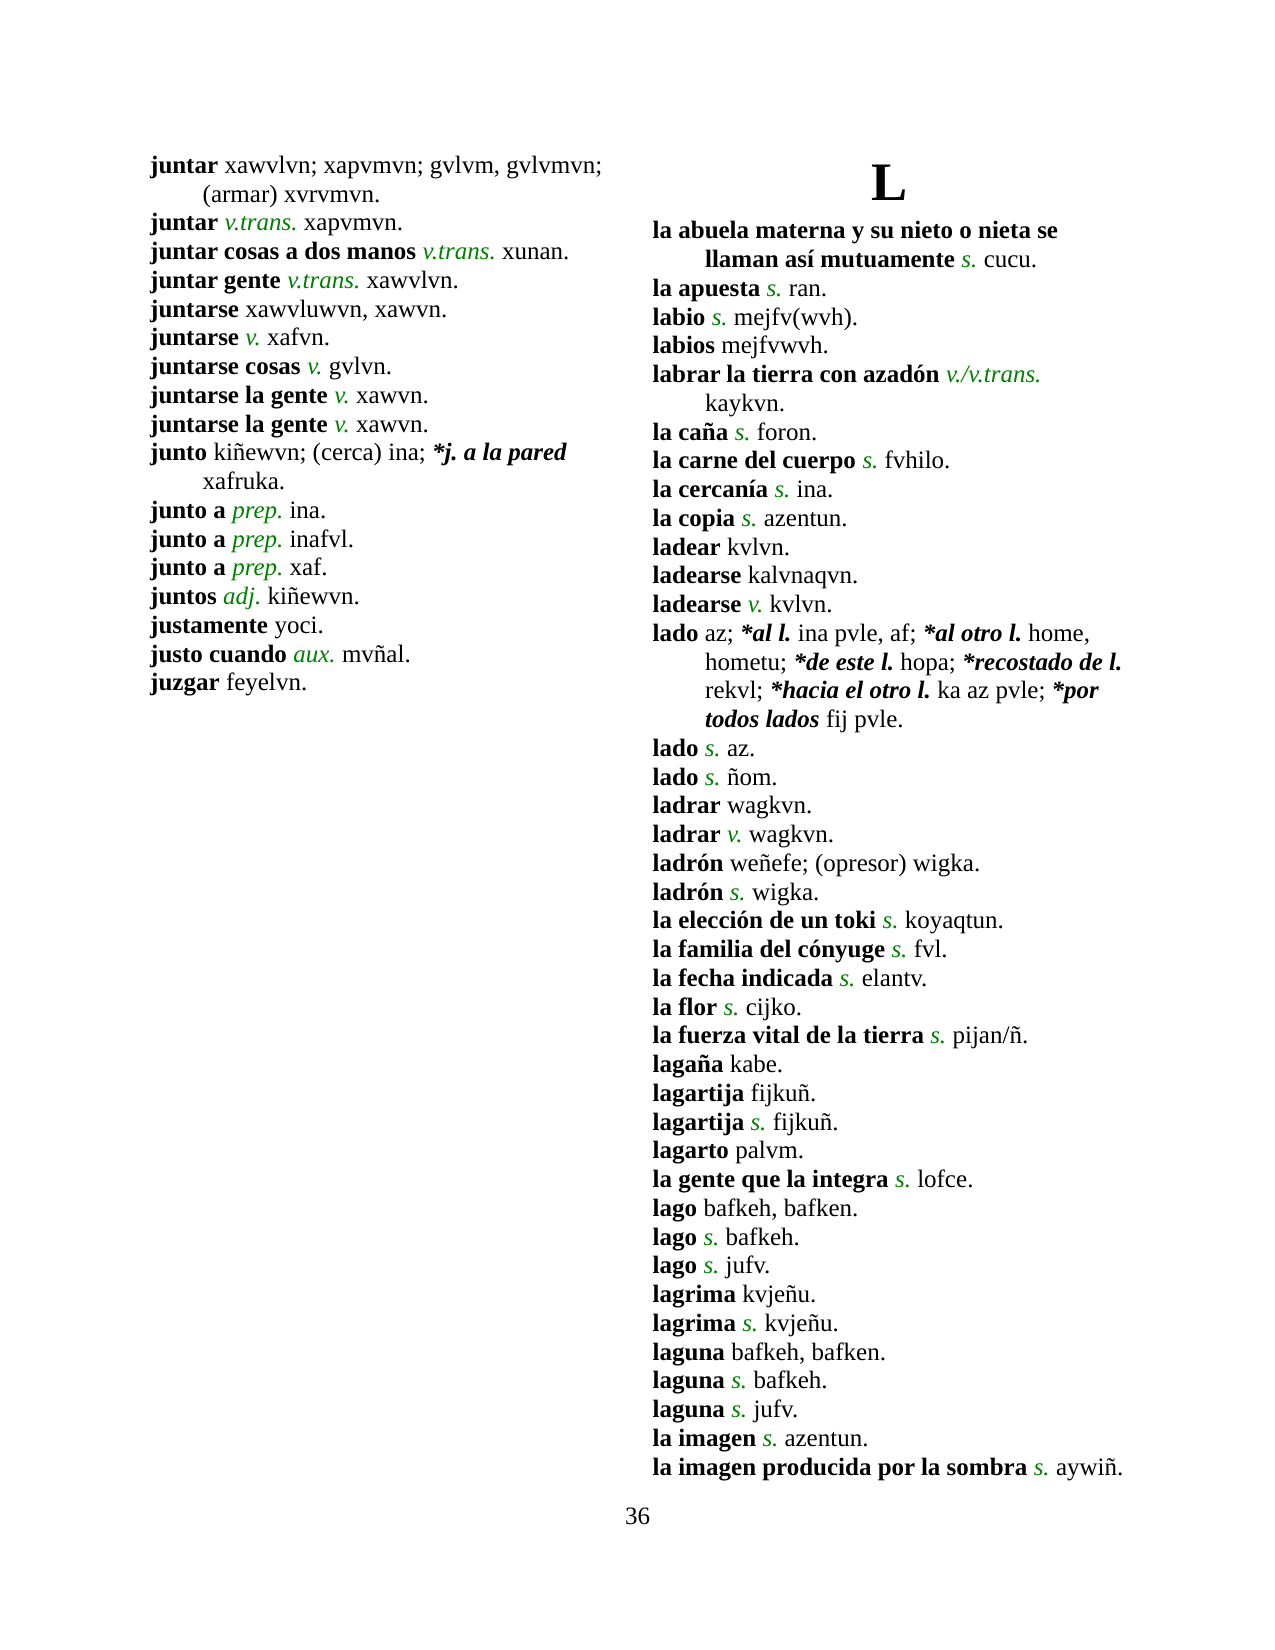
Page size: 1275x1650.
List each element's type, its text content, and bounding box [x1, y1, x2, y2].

text ladrón s. wigka. [652, 877, 1125, 905]
text lado s. az. [652, 733, 1125, 762]
text ladrar v. wagkvn. [652, 819, 1125, 848]
text juntarse v. xafvn. [150, 322, 622, 351]
text la apuesta s. ran. [652, 273, 1125, 302]
text justamente yoci. [150, 610, 622, 639]
text lagartija s. fijkuñ. [652, 1107, 1125, 1135]
text juntos adj. kiñewvn. [150, 581, 622, 610]
text la elección de un toki s. koyaqtun. [652, 905, 1125, 934]
text labios mejfvwvh. [652, 330, 1125, 359]
text la carne del cuerpo s. fvhilo. [652, 445, 1125, 474]
text la familia del cónyuge s. fvl. [652, 934, 1125, 963]
text la copia s. azentun. [652, 503, 1125, 532]
text la caña s. foron. [652, 417, 1125, 445]
text lago s. jufv. [652, 1250, 1125, 1279]
text lagartija fijkuñ. [652, 1078, 1125, 1107]
text laguna s. jufv. [652, 1394, 1125, 1423]
text la cercanía s. ina. [652, 474, 1125, 503]
text lagarto palvm. [652, 1135, 1125, 1164]
text labio s. mejfv(wvh). [652, 302, 1125, 330]
text labrar la tierra con azadón v./v.trans. kaykvn. [652, 359, 1125, 417]
text lagaña kabe. [652, 1049, 1125, 1078]
text la fecha indicada s. elantv. [652, 963, 1125, 992]
text junto a prep. inafvl. [150, 524, 622, 552]
text ladrón weñefe; (opresor) wigka. [652, 848, 1125, 877]
text lagrima kvjeñu. [652, 1279, 1125, 1308]
text lago bafkeh, bafken. [652, 1193, 1125, 1222]
text juntarse la gente v. xawvn. [150, 409, 622, 437]
text juzgar feyelvn. [150, 667, 622, 696]
text juntarse xawvluwvn, xawvn. [150, 294, 622, 322]
text juntar v.trans. xapvmvn. [150, 207, 622, 236]
text juntar xawvlvn; xapvmvn; gvlvm, gvlvmvn; (armar) xvrvmvn. [150, 150, 622, 207]
text la flor s. cijko. [652, 992, 1125, 1020]
text juntar gente v.trans. xawvlvn. [150, 265, 622, 294]
text la gente que la integra s. lofce. [652, 1164, 1125, 1193]
text lagrima s. kvjeñu. [652, 1308, 1125, 1337]
text ladearse kalvnaqvn. [652, 560, 1125, 589]
text laguna bafkeh, bafken. [652, 1337, 1125, 1365]
text lado az; *al l. ina pvle, af; *al otro l. home, hometu; *de este l. hopa; *recostado de l. rekvl; *hacia el otro l. ka az pvle; *por todos lados fij pvle. [652, 618, 1125, 733]
text junto kiñewvn; (cerca) ina; *j. a la pared xafruka. [150, 437, 622, 495]
text lago s. bafkeh. [652, 1222, 1125, 1250]
text la abuela materna y su nieto o nieta se llaman así mutuamente s. cucu. [652, 215, 1125, 273]
text la imagen producida por la sombra s. aywiñ. [652, 1452, 1125, 1480]
text la fuerza vital de la tierra s. pijan/ñ. [652, 1020, 1125, 1049]
text justo cuando aux. mvñal. [150, 639, 622, 667]
text junto a prep. ina. [150, 495, 622, 524]
text juntarse la gente v. xawvn. [150, 380, 622, 409]
text ladearse v. kvlvn. [652, 589, 1125, 618]
text junto a prep. xaf. [150, 552, 622, 581]
text ladear kvlvn. [652, 532, 1125, 560]
text la imagen s. azentun. [652, 1423, 1125, 1452]
text lado s. ñom. [652, 762, 1125, 790]
subtitle L [652, 150, 1125, 212]
text juntarse cosas v. gvlvn. [150, 351, 622, 380]
text juntar cosas a dos manos v.trans. xunan. [150, 236, 622, 265]
text laguna s. bafkeh. [652, 1365, 1125, 1394]
text ladrar wagkvn. [652, 790, 1125, 819]
